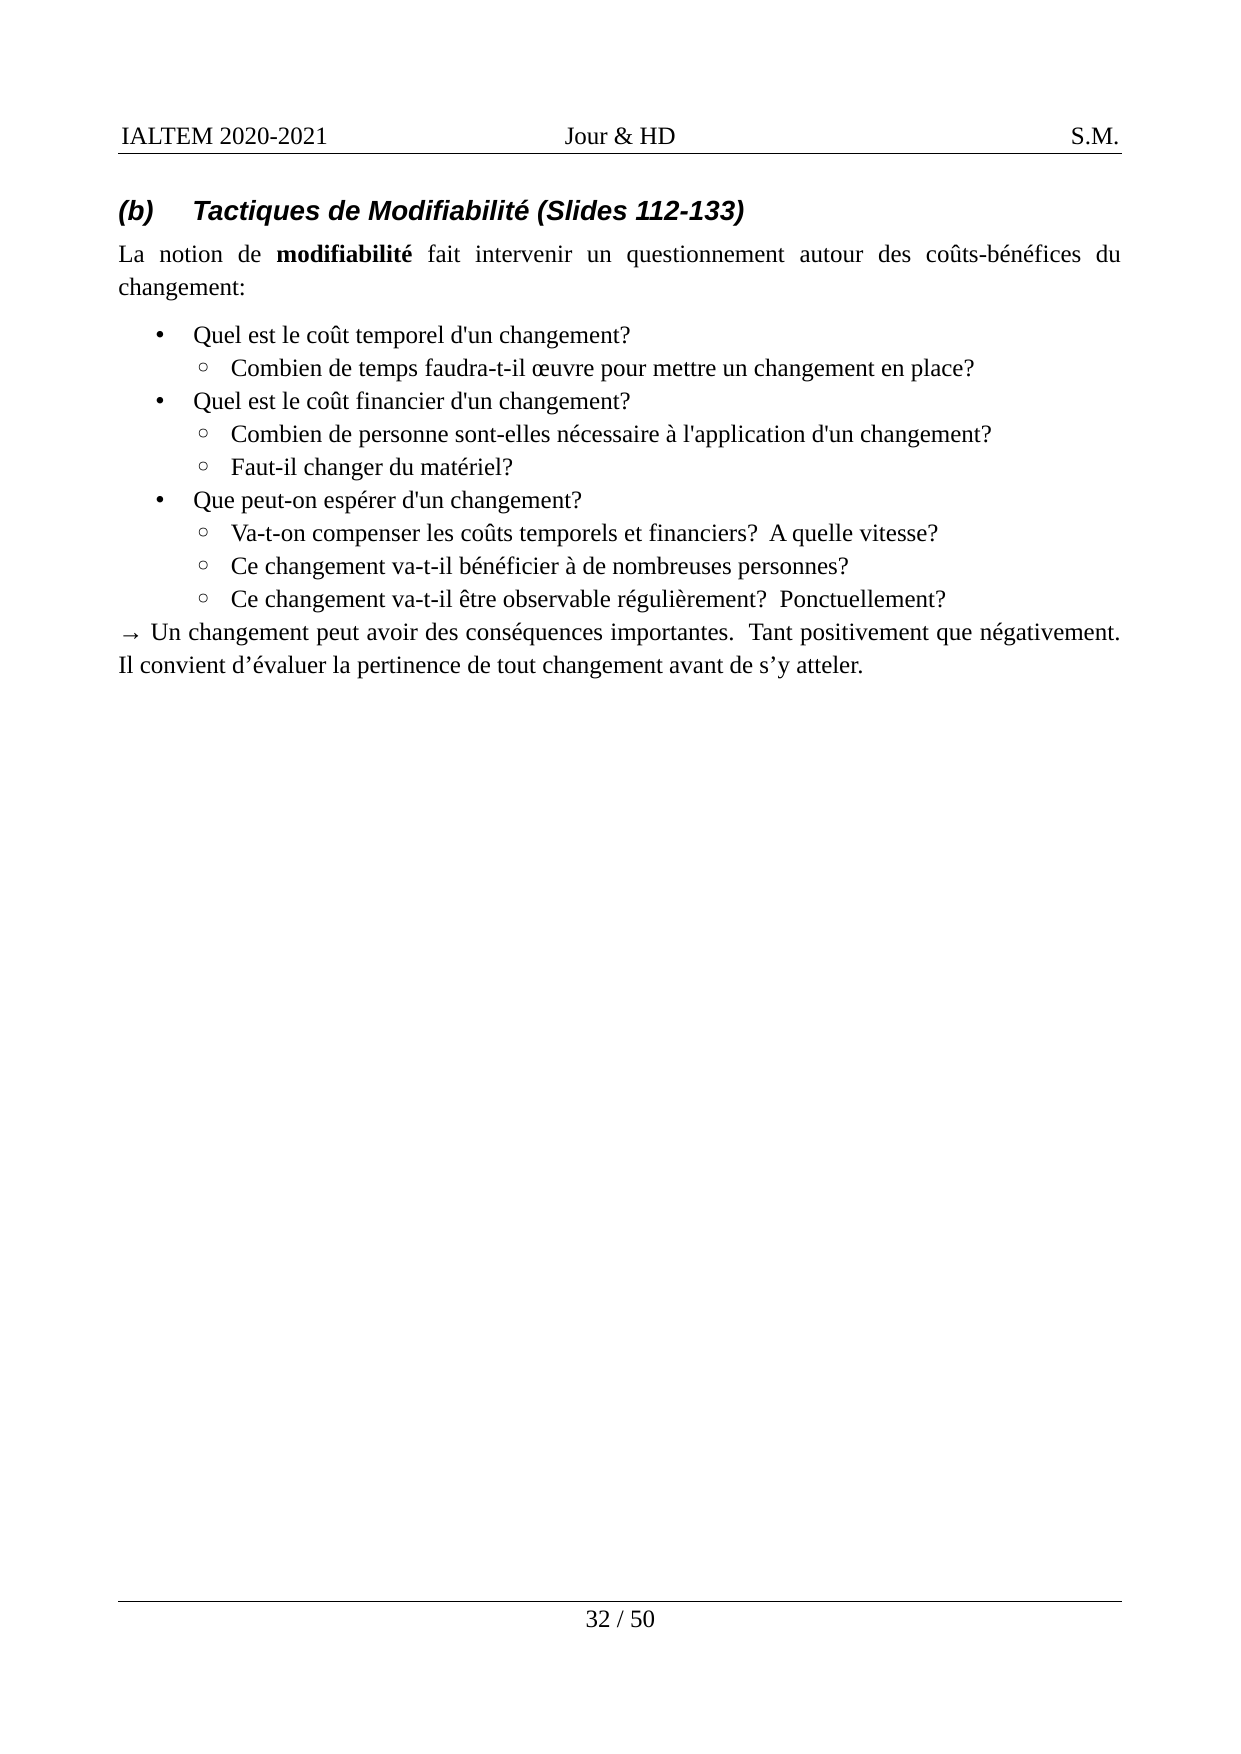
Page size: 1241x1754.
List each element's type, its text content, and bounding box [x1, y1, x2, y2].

list Va-t-on compenser les coûts temporels et financiers? A quelle vitesse? [193, 518, 1122, 547]
list Quel est le coût temporel d'un changement? [156, 320, 1122, 348]
list Quel est le coût financier d'un changement? [156, 386, 1122, 414]
list Faut-il changer du matériel? [193, 452, 1122, 481]
subtitle Tactiques de Modifiabilité (Slides 112-133) [118, 195, 1122, 227]
list Que peut-on espérer d'un changement? [156, 485, 1122, 514]
list Combien de temps faudra-t-il œuvre pour mettre un changement en place? [193, 353, 1122, 382]
text → Un changement peut avoir des conséquences importantes. Tant positivement que négativement. Il convient d’évaluer la pertinence de tout changement avant de s’y atteler. [118, 617, 1122, 679]
text La notion de modifiabilité fait intervenir un questionnement autour des coûts-bénéfices du changement: [118, 239, 1122, 301]
list Ce changement va-t-il être observable régulièrement? Ponctuellement? [193, 584, 1122, 613]
list Ce changement va-t-il bénéficier à de nombreuses personnes? [193, 551, 1122, 580]
list Combien de personne sont-elles nécessaire à l'application d'un changement? [193, 419, 1122, 448]
